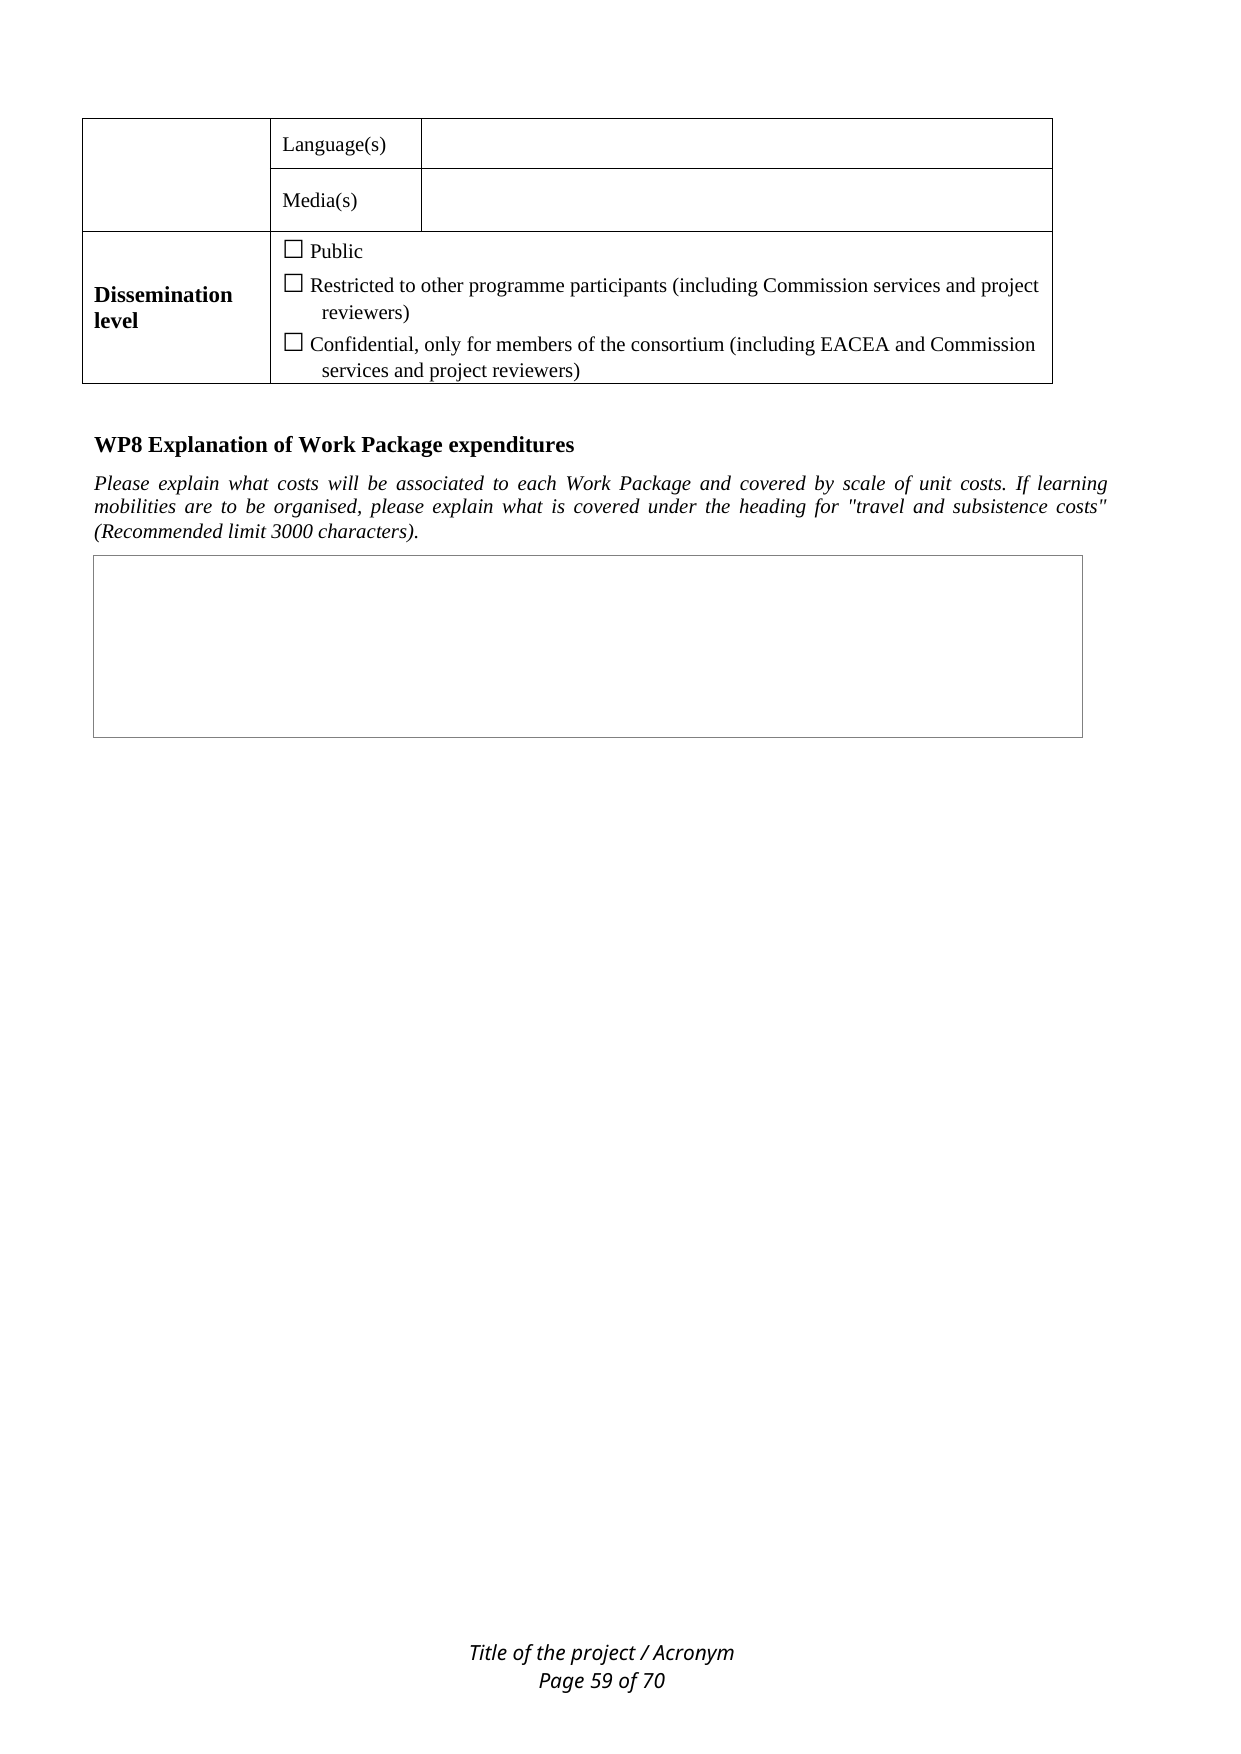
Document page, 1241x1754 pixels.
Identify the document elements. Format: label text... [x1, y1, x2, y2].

text WP8 Explanation of Work Package expenditures [94, 432, 1109, 458]
table_cell [422, 169, 1052, 231]
table_cell [422, 119, 1052, 168]
text Please explain what costs will be associated to each Work Package and covered by scale of unit costs. If learning mobilities are to be organised, please explain what is covered under the heading for "travel and subsistence costs" (Recommended limit 3000 characters). [94, 470, 1109, 543]
table_header [94, 556, 1082, 737]
table_header [83, 119, 270, 231]
table_cell Media(s) [271, 169, 421, 231]
table_cell Language(s) [271, 119, 421, 168]
table_cell ☐ Public ☐ Restricted to other programme participants (including Commission services and project reviewers) ☐ Confidential, only for members of the consortium (including EACEA and Commission services and project reviewers) [271, 232, 1052, 382]
table_cell Dissemination level [83, 232, 270, 382]
